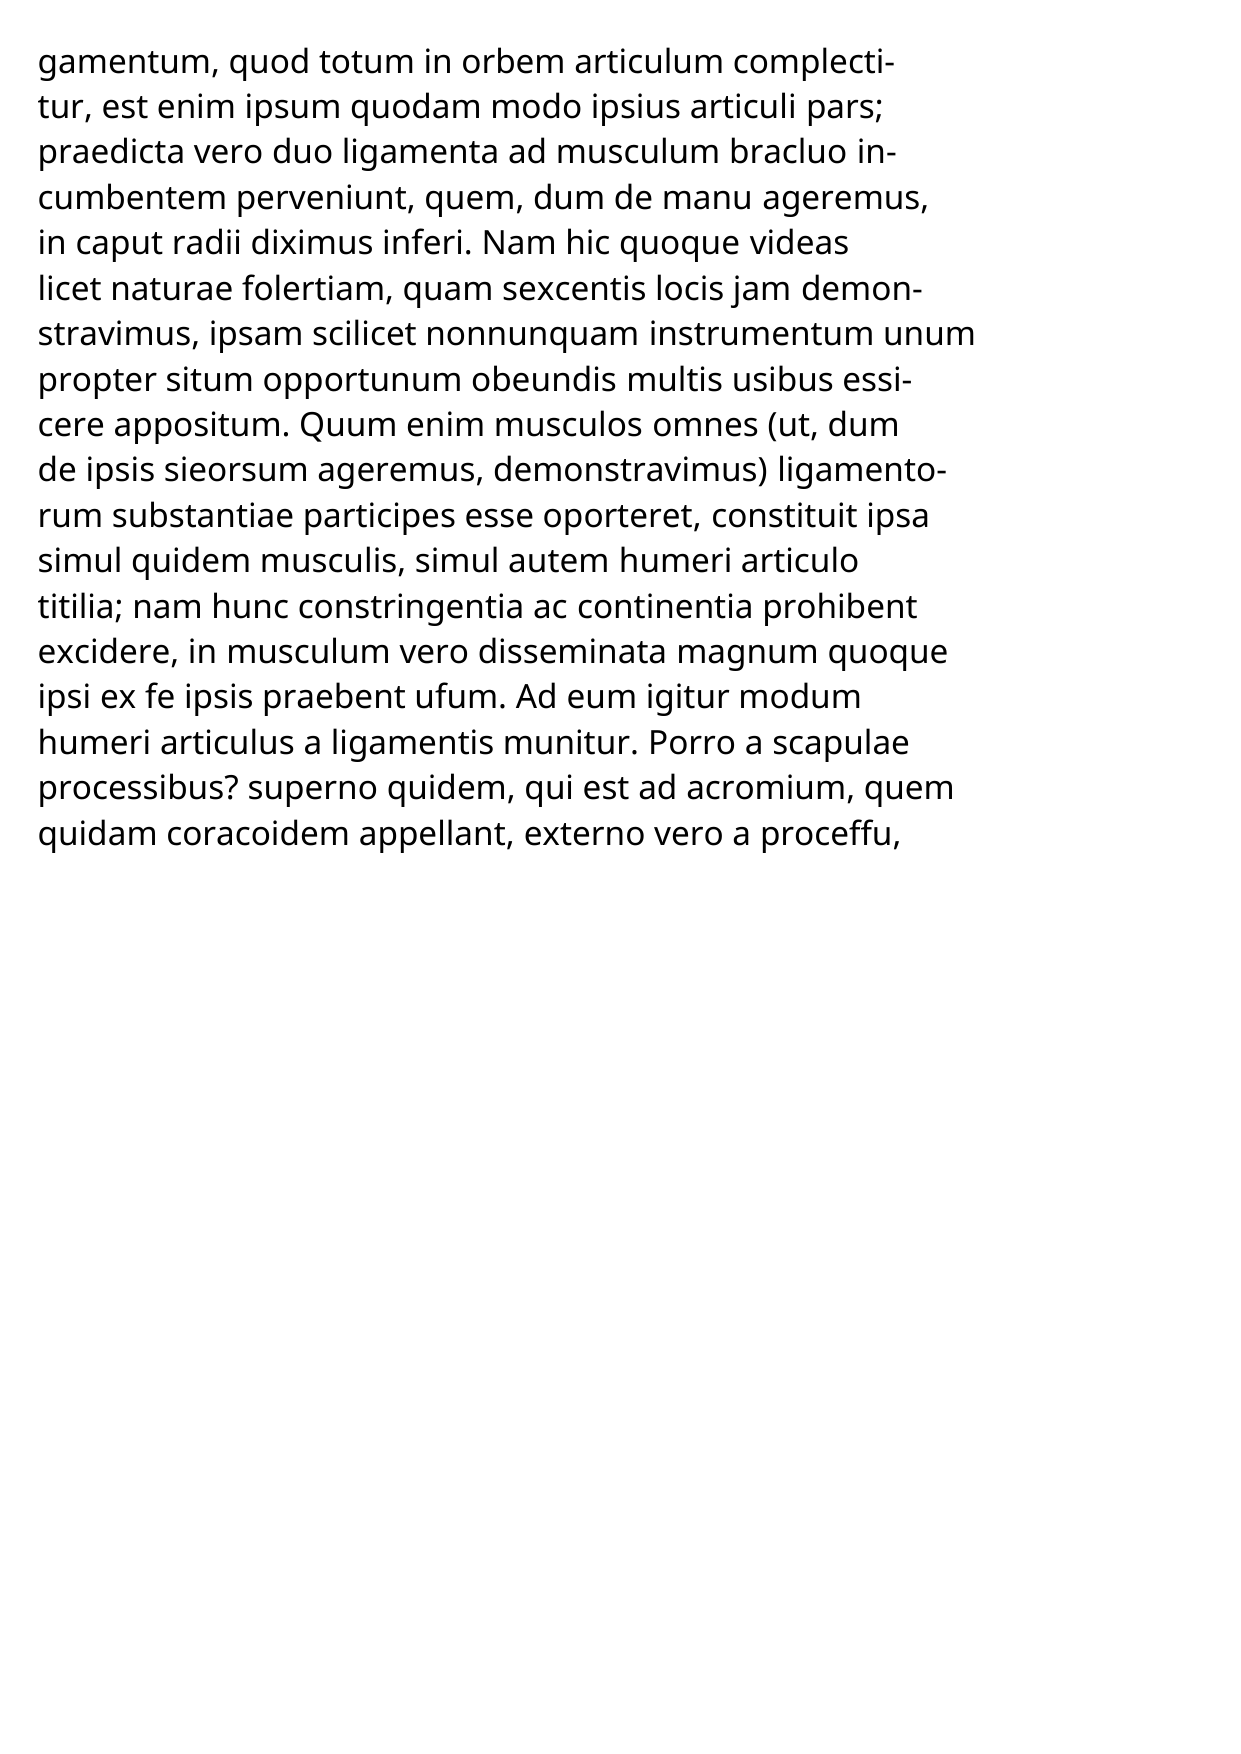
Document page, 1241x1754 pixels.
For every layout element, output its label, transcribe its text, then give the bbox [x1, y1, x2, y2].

text gamentum, quod totum in orbem articulum complecti- tur, est enim ipsum quodam modo ipsius articuli pars; praedicta vero duo ligamenta ad musculum bracluo in- cumbentem perveniunt, quem, dum de manu ageremus, in caput radii diximus inferi. Nam hic quoque videas licet naturae folertiam, quam sexcentis locis jam demon- stravimus, ipsam scilicet nonnunquam instrumentum unum propter situm opportunum obeundis multis usibus essi- cere appositum. Quum enim musculos omnes (ut, dum de ipsis sieorsum ageremus, demonstravimus) ligamento- rum substantiae participes esse oporteret, constituit ipsa simul quidem musculis, simul autem humeri articulo titilia; nam hunc constringentia ac continentia prohibent excidere, in musculum vero disseminata magnum quoque ipsi ex fe ipsis praebent ufum. Ad eum igitur modum humeri articulus a ligamentis munitur. Porro a scapulae processibus? superno quidem, qui est ad acromium, quem quidam coracoidem appellant, externo vero a proceffu, [37, 37, 1203, 855]
